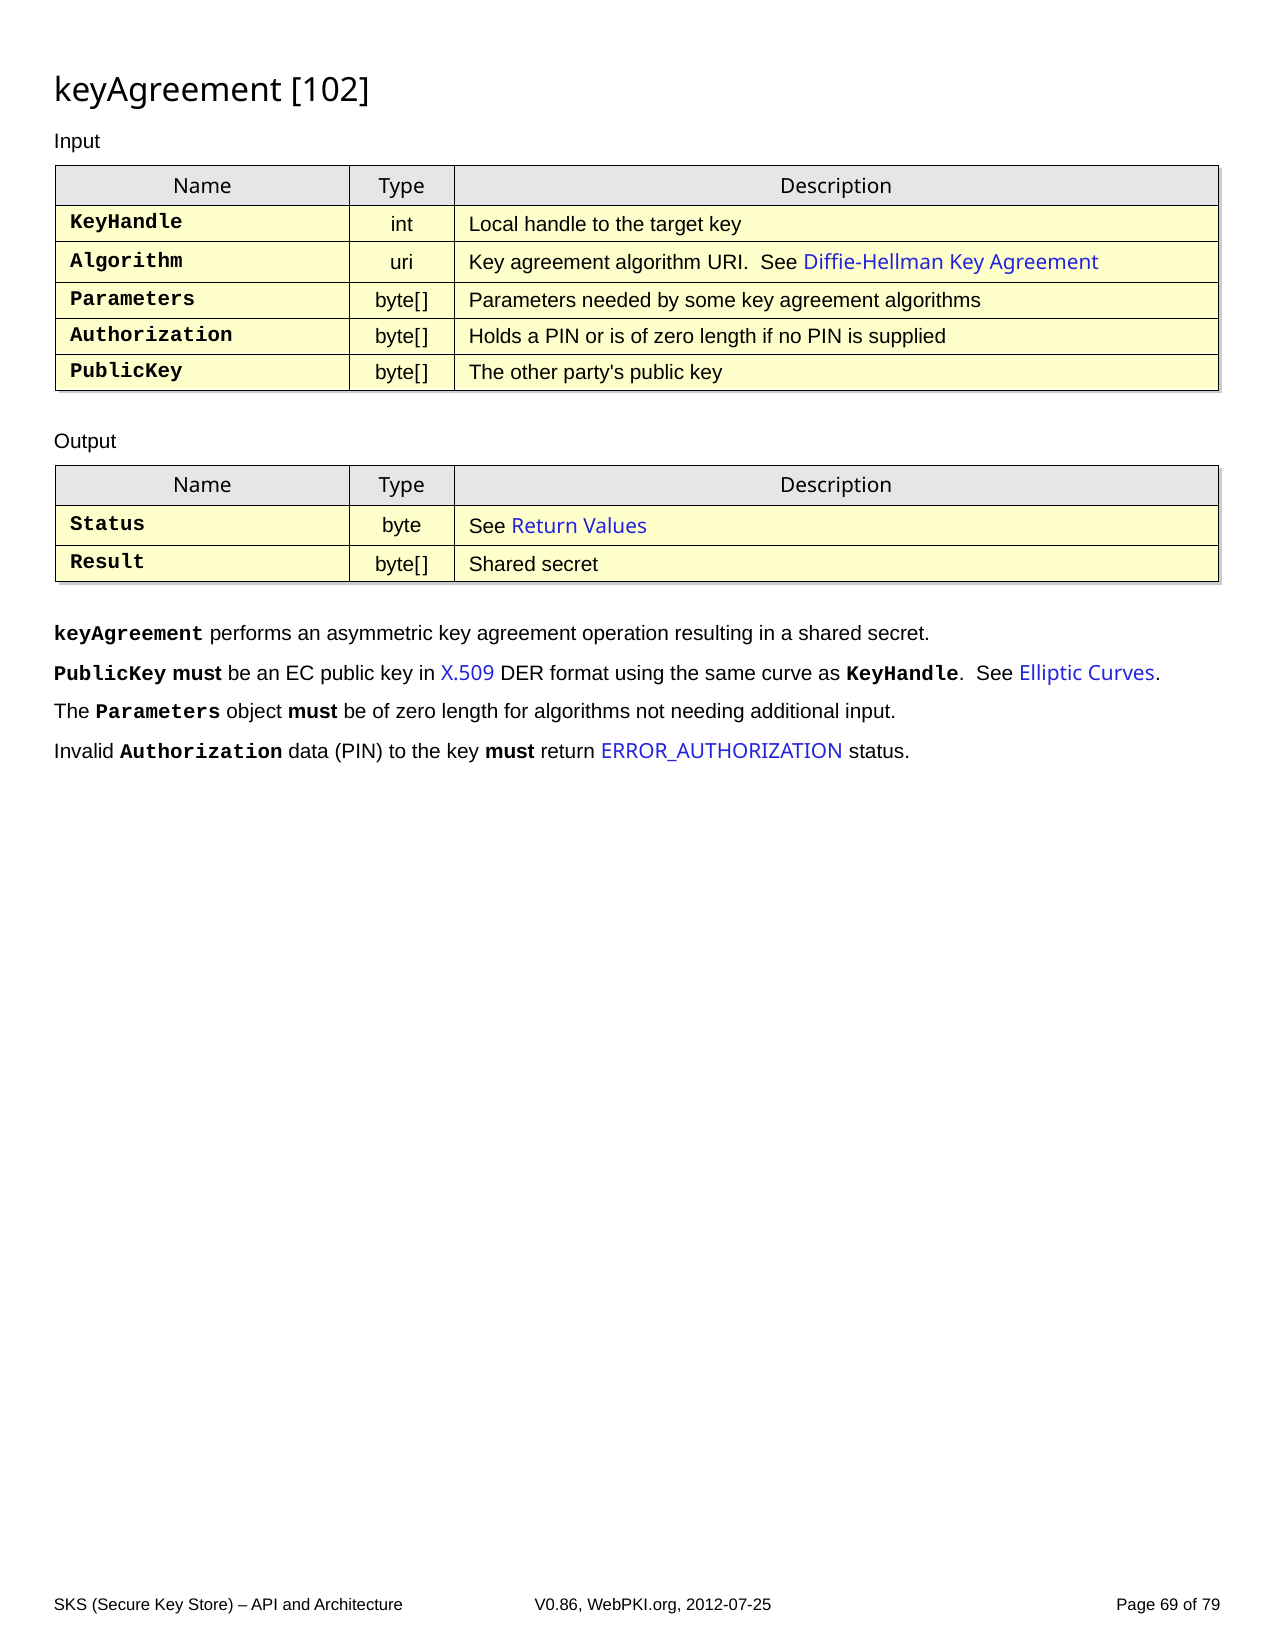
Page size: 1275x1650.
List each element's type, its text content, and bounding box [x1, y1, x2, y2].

table_cell Authorization [56, 319, 349, 353]
table_cell byte⁮[ ] [350, 355, 454, 389]
table_cell Parameters needed by some key agreement algorithms [455, 283, 1218, 318]
table_cell Status [56, 506, 349, 545]
table_header Description [455, 166, 1218, 205]
table_cell Holds a PIN or is of zero length if no PIN is supplied [455, 319, 1218, 353]
table_cell byte⁮[ ] [350, 319, 454, 353]
table_cell See Return Values [455, 506, 1218, 545]
table_cell byte⁮[ ] [350, 546, 454, 581]
text The Parameters object must be of zero length for algorithms not needing additional input. [54, 699, 1221, 724]
text Output [54, 429, 1221, 453]
table_cell Algorithm [56, 242, 349, 282]
table_header Type [350, 166, 454, 205]
text PublicKey must be an EC public key in X.509 DER format using the same curve as KeyHandle. See Elliptic Curves. [54, 658, 1221, 687]
table_header Description [455, 466, 1218, 505]
table_header Type [350, 466, 454, 505]
text Input [54, 129, 1221, 153]
table_cell byte [350, 506, 454, 545]
table_header Name [56, 466, 349, 505]
table_cell Result [56, 546, 349, 581]
table_header Name [56, 166, 349, 205]
table_cell PublicKey [56, 355, 349, 389]
table_cell Key agreement algorithm URI. See Diffie-Hellman Key Agreement ‎ [455, 242, 1218, 282]
table_cell byte⁮[ ] [350, 283, 454, 318]
table_cell Parameters [56, 283, 349, 318]
text Invalid Authorization data (PIN) to the key must return ERROR_AUTHORIZATION status. [54, 736, 1221, 765]
table_cell Local handle to the target key [455, 206, 1218, 241]
table_cell Shared secret [455, 546, 1218, 581]
table_cell The other party's public key [455, 355, 1218, 389]
table_cell int [350, 206, 454, 241]
text keyAgreement performs an asymmetric key agreement operation resulting in a shared secret. [54, 621, 1221, 647]
table_cell KeyHandle [56, 206, 349, 241]
subtitle keyAgreement [102] [54, 66, 1221, 111]
table_cell uri [350, 242, 454, 282]
